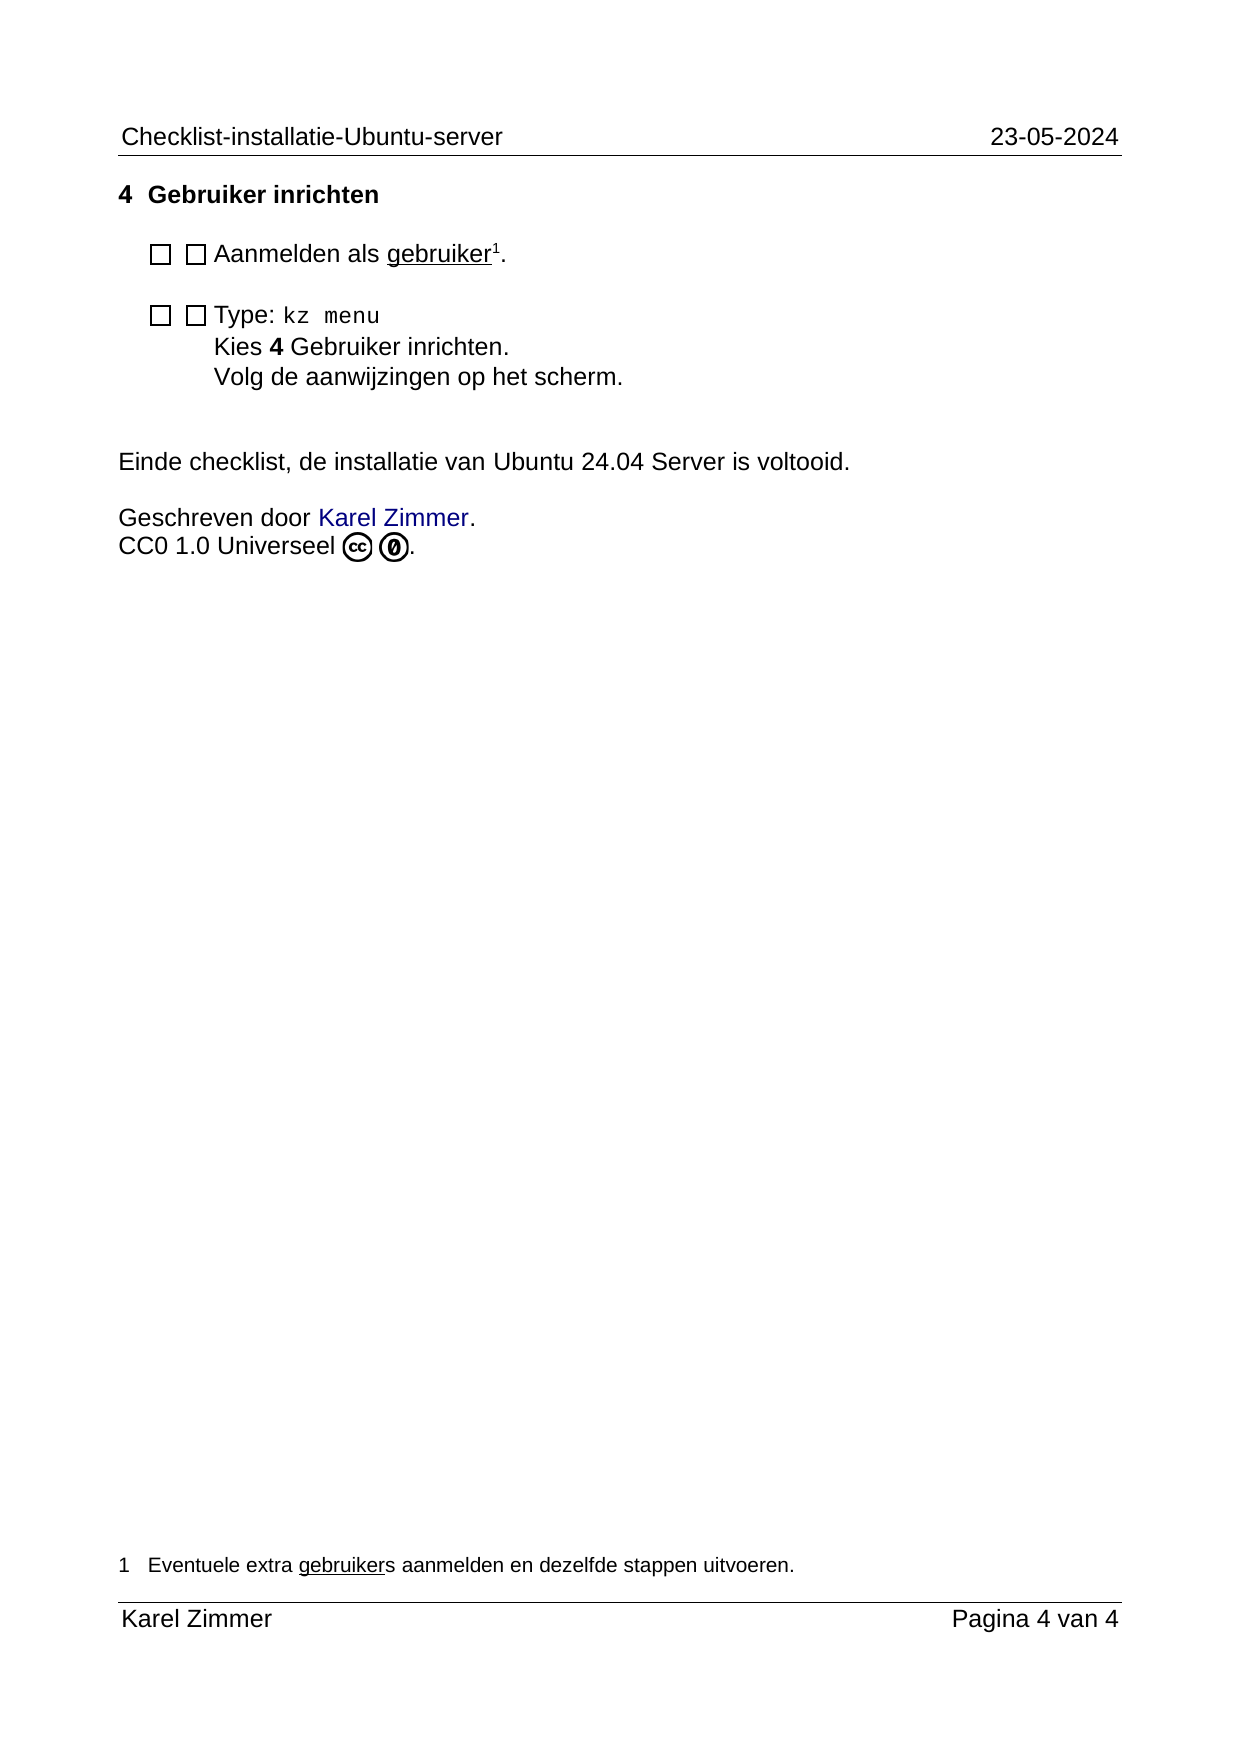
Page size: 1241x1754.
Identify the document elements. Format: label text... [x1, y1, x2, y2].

list Gebruiker inrichten [118, 177, 1122, 211]
picture [379, 532, 409, 562]
table_cell [118, 332, 142, 362]
table_cell [142, 300, 177, 332]
table_cell Type: kz menu [213, 300, 1122, 332]
table_cell [142, 332, 177, 362]
list Geschreven door Karel Zimmer. [118, 504, 1122, 532]
table_cell [142, 362, 177, 392]
table_header Aanmelden als gebruiker. [213, 239, 1122, 269]
table_cell [177, 300, 213, 332]
table_cell [118, 269, 142, 300]
table_cell [177, 332, 213, 362]
list . [409, 532, 1122, 562]
table_cell [142, 269, 177, 300]
table_cell [177, 269, 213, 300]
table_cell [118, 300, 142, 332]
table_header [118, 239, 142, 269]
table_header [142, 239, 177, 269]
table_header [177, 239, 213, 269]
text Einde checklist, de installatie van Ubuntu 24.04 Server is voltooid. [118, 448, 1122, 476]
table_cell [213, 269, 1122, 300]
table_cell Kies 4 Gebruiker inrichten. [213, 332, 1122, 362]
picture [342, 532, 373, 562]
list CC0 1.0 Universeel [118, 532, 342, 562]
table_cell [118, 362, 142, 392]
table_cell Volg de aanwijzingen op het scherm. [213, 362, 1122, 392]
table_cell [177, 362, 213, 392]
